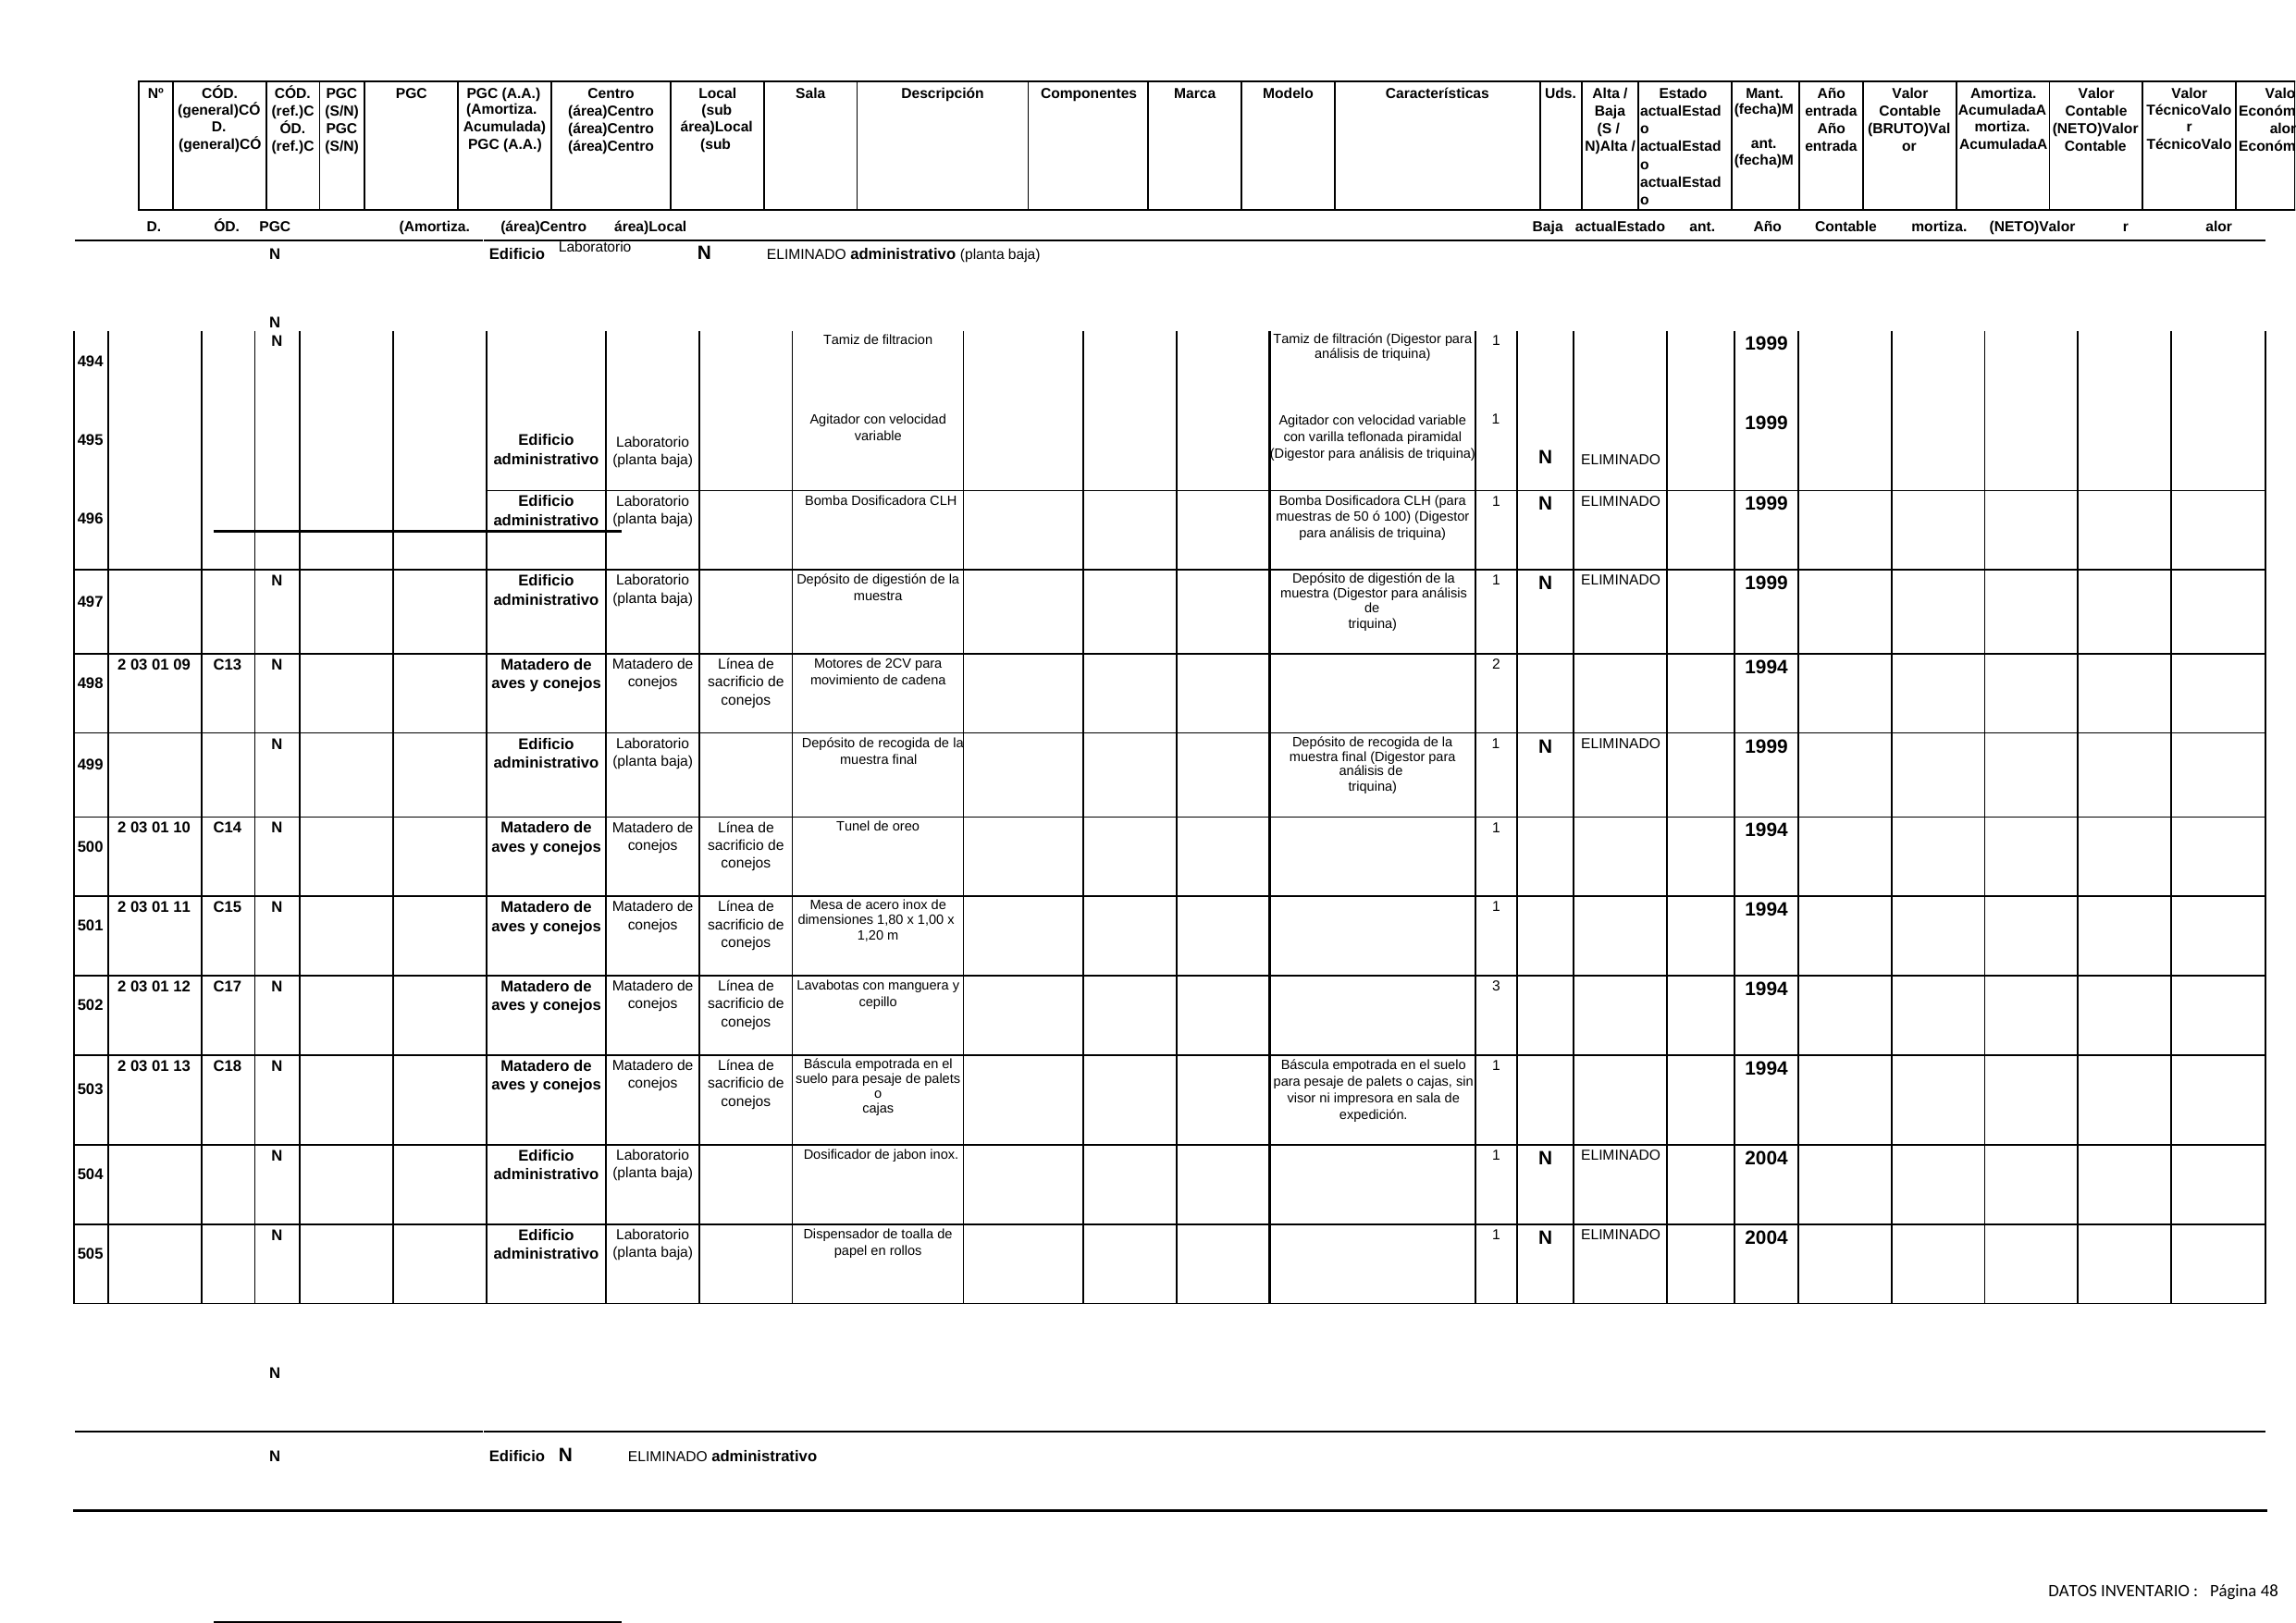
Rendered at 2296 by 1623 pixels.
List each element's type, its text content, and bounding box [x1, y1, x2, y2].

table_cell [1178, 733, 1268, 816]
table_cell Laboratorio (planta baja) [607, 491, 698, 569]
table_cell [394, 897, 486, 975]
table_cell [1178, 977, 1268, 1054]
table_cell [2172, 491, 2265, 569]
table_cell [1799, 818, 1891, 895]
table_header [203, 331, 254, 569]
table_cell [2079, 733, 2170, 816]
table_cell C17 [203, 977, 254, 1054]
table_cell [394, 818, 486, 895]
table_header [301, 331, 392, 530]
table_cell 1 [1476, 1146, 1516, 1223]
table_cell [488, 533, 605, 569]
table_cell Línea de sacrificio de conejos [700, 977, 792, 1054]
table_header Edificio administrativo [488, 331, 605, 489]
table_header [394, 533, 486, 569]
table_cell [301, 1146, 392, 1223]
table_cell ELIMINADO [1574, 1225, 1666, 1303]
table_cell [1985, 897, 2077, 975]
table_cell [700, 733, 792, 816]
table_header N [255, 331, 299, 530]
table_cell [109, 1225, 201, 1303]
table_cell 2004 [1735, 1146, 1797, 1223]
table_cell [1799, 491, 1891, 569]
table_header [2172, 331, 2265, 489]
table_cell Matadero de aves y conejos [488, 655, 605, 732]
table_cell [1893, 977, 1984, 1054]
table_cell [1178, 897, 1268, 975]
table_cell Tunel de oreo [793, 818, 963, 895]
table_header [700, 331, 792, 489]
table_cell [1668, 1146, 1734, 1223]
table_cell N [1518, 733, 1573, 816]
table_header 1 1 [1476, 331, 1516, 489]
table_header N [1518, 331, 1573, 489]
table_cell [394, 1225, 486, 1303]
table_cell [964, 1225, 1082, 1303]
table_cell [1518, 655, 1573, 732]
table_cell Matadero de aves y conejos [488, 977, 605, 1054]
table_header [1799, 331, 1891, 489]
table_cell Matadero de aves y conejos [488, 897, 605, 975]
table_cell [1574, 1056, 1666, 1144]
table_cell N [255, 733, 299, 816]
table_header Tamiz de filtración (Digestor para análisis de triquina) Agitador con velocidad variable con varilla teflonada piramidal (Digestor para análisis de triquina) [1271, 331, 1475, 489]
table_cell C14 [203, 818, 254, 895]
table_cell [109, 733, 201, 816]
table_cell [1084, 655, 1176, 732]
table_cell [1668, 1225, 1734, 1303]
table_cell [964, 818, 1082, 895]
table_cell [1893, 897, 1984, 975]
table_cell [2079, 571, 2170, 653]
table_cell [1271, 818, 1475, 895]
table_cell [700, 1146, 792, 1223]
table_cell [1178, 1056, 1268, 1144]
table_cell 1 [1476, 818, 1516, 895]
table_cell [2079, 1146, 2170, 1223]
table_cell [700, 491, 792, 569]
table_cell 1994 [1735, 818, 1797, 895]
table_cell 1 [1476, 897, 1516, 975]
table_cell [1893, 818, 1984, 895]
table_cell [1574, 977, 1666, 1054]
table_cell [1084, 977, 1176, 1054]
table_cell 503 [75, 1056, 107, 1144]
table_cell [964, 571, 1082, 653]
table_cell [109, 1146, 201, 1223]
table_header [1668, 331, 1734, 489]
table_cell [1178, 818, 1268, 895]
table_header Tamiz de filtracion Agitador con velocidad variable [793, 331, 963, 489]
table_cell Línea de sacrificio de conejos [700, 818, 792, 895]
table_cell [1668, 733, 1734, 816]
table_cell Depósito de recogida de la muestra final [793, 733, 963, 816]
table_cell [1574, 897, 1666, 975]
table_header [1893, 331, 1984, 489]
table_cell Edificio administrativo [488, 571, 605, 653]
table_cell [2172, 977, 2265, 1054]
table_cell Lavabotas con manguera y cepillo [793, 977, 963, 1054]
table_cell [394, 977, 486, 1054]
table_cell [1518, 818, 1573, 895]
table_cell 500 [75, 818, 107, 895]
table_cell 2004 [1735, 1225, 1797, 1303]
table_header [964, 331, 1082, 489]
table_cell N [1518, 571, 1573, 653]
table_cell [1271, 655, 1475, 732]
table_cell [1084, 571, 1176, 653]
table_cell [1084, 491, 1176, 569]
table_cell Matadero de aves y conejos [488, 818, 605, 895]
table_cell [964, 1056, 1082, 1144]
table_cell [700, 571, 792, 653]
table_cell Motores de 2CV para movimiento de cadena [793, 655, 963, 732]
table_cell [1668, 571, 1734, 653]
table_cell 1 [1476, 491, 1516, 569]
table_cell [964, 1146, 1082, 1223]
table_cell [203, 571, 254, 653]
table_cell [1084, 897, 1176, 975]
table_cell [394, 1146, 486, 1223]
table_cell 1999 [1735, 571, 1797, 653]
table_cell N [255, 977, 299, 1054]
table_cell [2172, 1056, 2265, 1144]
table_cell 1999 [1735, 491, 1797, 569]
table_header [2079, 331, 2170, 489]
table_cell [301, 1056, 392, 1144]
table_cell 2 03 01 09 [109, 655, 201, 732]
table_cell Dosificador de jabon inox. [793, 1146, 963, 1223]
table_cell [301, 733, 392, 816]
table_cell Edificio administrativo [488, 491, 605, 530]
table_cell Depósito de recogida de la muestra final (Digestor para análisis de triquina) [1271, 733, 1475, 816]
table_cell [964, 655, 1082, 732]
table_cell Laboratorio (planta baja) [607, 1225, 698, 1303]
table_cell [2079, 655, 2170, 732]
table_cell Báscula empotrada en el suelo para pesaje de palets o cajas, sin visor ni impresora en sala de expedición. [1271, 1056, 1475, 1144]
table_cell [2079, 1056, 2170, 1144]
table_cell [1893, 1225, 1984, 1303]
table_cell [2172, 818, 2265, 895]
table_cell [1084, 733, 1176, 816]
table_cell Edificio administrativo [488, 1225, 605, 1303]
table_cell [301, 897, 392, 975]
table_cell [1574, 818, 1666, 895]
table_cell [301, 1225, 392, 1303]
table_cell [1799, 977, 1891, 1054]
table_cell [700, 1225, 792, 1303]
table_cell [2079, 1225, 2170, 1303]
table_cell [1799, 571, 1891, 653]
table_cell [2079, 818, 2170, 895]
table_cell N [1518, 1146, 1573, 1223]
table_cell [1985, 733, 2077, 816]
table_cell 505 [75, 1225, 107, 1303]
table_cell 497 [75, 571, 107, 653]
table_cell Edificio administrativo [488, 733, 605, 816]
table_cell Báscula empotrada en el suelo para pesaje de palets o cajas [793, 1056, 963, 1144]
table_cell [964, 897, 1082, 975]
table_cell 1994 [1735, 655, 1797, 732]
table_cell [1985, 571, 2077, 653]
table_cell ELIMINADO [1574, 1146, 1666, 1223]
table_cell [394, 571, 486, 653]
table_cell [1985, 977, 2077, 1054]
table_cell [1985, 1056, 2077, 1144]
table_cell [1178, 655, 1268, 732]
table_cell [1985, 655, 2077, 732]
table_cell Matadero de conejos [607, 897, 698, 975]
table_cell [1799, 655, 1891, 732]
table_cell N [255, 818, 299, 895]
table_cell [203, 1146, 254, 1223]
table_cell Laboratorio (planta baja) [607, 571, 698, 653]
table_cell [2079, 897, 2170, 975]
table_cell N [255, 1146, 299, 1223]
table_cell [1668, 1056, 1734, 1144]
table_cell [2172, 897, 2265, 975]
table_cell N [255, 1056, 299, 1144]
table_cell [1518, 897, 1573, 975]
table_cell Dispensador de toalla de papel en rollos [793, 1225, 963, 1303]
table_header [1985, 331, 2077, 489]
table_cell [1985, 1146, 2077, 1223]
table_cell [1668, 655, 1734, 732]
table_cell [301, 818, 392, 895]
table_cell [1668, 897, 1734, 975]
table_cell [1178, 1225, 1268, 1303]
table_cell [1178, 491, 1268, 569]
table_cell N [1518, 491, 1573, 569]
table_cell 502 [75, 977, 107, 1054]
table_cell [203, 1225, 254, 1303]
table_cell [1518, 1056, 1573, 1144]
table_cell [1893, 1146, 1984, 1223]
table_cell [964, 733, 1082, 816]
table_cell C18 [203, 1056, 254, 1144]
table_cell [2079, 977, 2170, 1054]
table_cell [1893, 571, 1984, 653]
table_cell [1668, 818, 1734, 895]
table_cell Matadero de conejos [607, 1056, 698, 1144]
table_cell [1271, 977, 1475, 1054]
table_cell 1 [1476, 1225, 1516, 1303]
table_cell 501 [75, 897, 107, 975]
table_cell [1893, 655, 1984, 732]
table_cell [1985, 491, 2077, 569]
table_cell N [255, 897, 299, 975]
table_cell [2079, 491, 2170, 569]
table_cell [1668, 977, 1734, 1054]
table_cell 2 03 01 11 [109, 897, 201, 975]
table_cell ELIMINADO [1574, 571, 1666, 653]
table_cell 1994 [1735, 1056, 1797, 1144]
table_cell [1271, 1225, 1475, 1303]
table_cell [301, 977, 392, 1054]
table_cell Línea de sacrificio de conejos [700, 897, 792, 975]
table_cell 499 [75, 733, 107, 816]
table_cell Matadero de conejos [607, 655, 698, 732]
table_cell [1893, 491, 1984, 569]
table_cell [1084, 818, 1176, 895]
table_cell [1271, 897, 1475, 975]
table_cell 504 [75, 1146, 107, 1223]
table_cell 2 03 01 10 [109, 818, 201, 895]
table_cell 1 [1476, 733, 1516, 816]
table_header [255, 533, 299, 569]
table_header [109, 331, 201, 569]
table_cell ELIMINADO [1574, 491, 1666, 569]
table_cell Matadero de conejos [607, 818, 698, 895]
table_cell [301, 655, 392, 732]
table_cell [1518, 977, 1573, 1054]
table_cell 1999 [1735, 733, 1797, 816]
table_cell N [255, 1225, 299, 1303]
table_cell C15 [203, 897, 254, 975]
table_cell 2 03 01 13 [109, 1056, 201, 1144]
table_cell [2172, 733, 2265, 816]
table_cell [1084, 1225, 1176, 1303]
table_cell [1893, 733, 1984, 816]
table_cell [394, 655, 486, 732]
table_cell N [255, 655, 299, 732]
table_header [1178, 331, 1268, 489]
table_cell [1799, 1056, 1891, 1144]
table_cell [1985, 1225, 2077, 1303]
table_cell N [255, 571, 299, 653]
table_cell [1985, 818, 2077, 895]
table_cell Laboratorio (planta baja) [607, 733, 698, 816]
table_header [1084, 331, 1176, 489]
table_header [394, 331, 486, 530]
table_cell Edificio administrativo [488, 1146, 605, 1223]
table_cell Línea de sacrificio de conejos [700, 655, 792, 732]
table_cell Bomba Dosificadora CLH [793, 491, 963, 569]
table_cell C13 [203, 655, 254, 732]
table_header 494 495 496 [75, 331, 107, 569]
table_cell 1 [1476, 1056, 1516, 1144]
table_cell 3 [1476, 977, 1516, 1054]
table_cell [2172, 571, 2265, 653]
table_cell [1668, 491, 1734, 569]
table_cell [1799, 1146, 1891, 1223]
table_header Laboratorio (planta baja) [607, 331, 698, 489]
table_cell 1994 [1735, 977, 1797, 1054]
table_cell [1084, 1146, 1176, 1223]
table_cell Laboratorio (planta baja) [607, 1146, 698, 1223]
table_cell [1271, 1146, 1475, 1223]
table_cell ELIMINADO [1574, 733, 1666, 816]
table_cell [1084, 1056, 1176, 1144]
table_cell 1 [1476, 571, 1516, 653]
table_header [301, 533, 392, 569]
table_header ELIMINADO [1574, 331, 1666, 489]
table_cell [1893, 1056, 1984, 1144]
table_cell [1799, 897, 1891, 975]
table_cell [394, 733, 486, 816]
table_cell Mesa de acero inox de dimensiones 1,80 x 1,00 x 1,20 m [793, 897, 963, 975]
table_cell [1574, 655, 1666, 732]
table_cell 1994 [1735, 897, 1797, 975]
table_cell [394, 1056, 486, 1144]
table_cell [2172, 1146, 2265, 1223]
table_cell Bomba Dosificadora CLH (para muestras de 50 ó 100) (Digestor para análisis de triquina) [1271, 491, 1475, 569]
table_cell [964, 977, 1082, 1054]
table_cell [109, 571, 201, 653]
table_cell Depósito de digestión de la muestra (Digestor para análisis de triquina) [1271, 571, 1475, 653]
table_cell [2172, 655, 2265, 732]
table_header 1999 1999 [1735, 331, 1797, 489]
table_cell [2172, 1225, 2265, 1303]
table_cell 498 [75, 655, 107, 732]
table_cell [964, 491, 1082, 569]
table_cell Línea de sacrificio de conejos [700, 1056, 792, 1144]
table_cell [301, 571, 392, 653]
table_cell 2 03 01 12 [109, 977, 201, 1054]
table_cell [1178, 1146, 1268, 1223]
table_cell Matadero de aves y conejos [488, 1056, 605, 1144]
table_cell Depósito de digestión de la muestra [793, 571, 963, 653]
table_cell N [1518, 1225, 1573, 1303]
table_cell [1799, 733, 1891, 816]
table_cell [203, 733, 254, 816]
table_cell [1799, 1225, 1891, 1303]
table_cell [1178, 571, 1268, 653]
table_cell Matadero de conejos [607, 977, 698, 1054]
table_cell 2 [1476, 655, 1516, 732]
